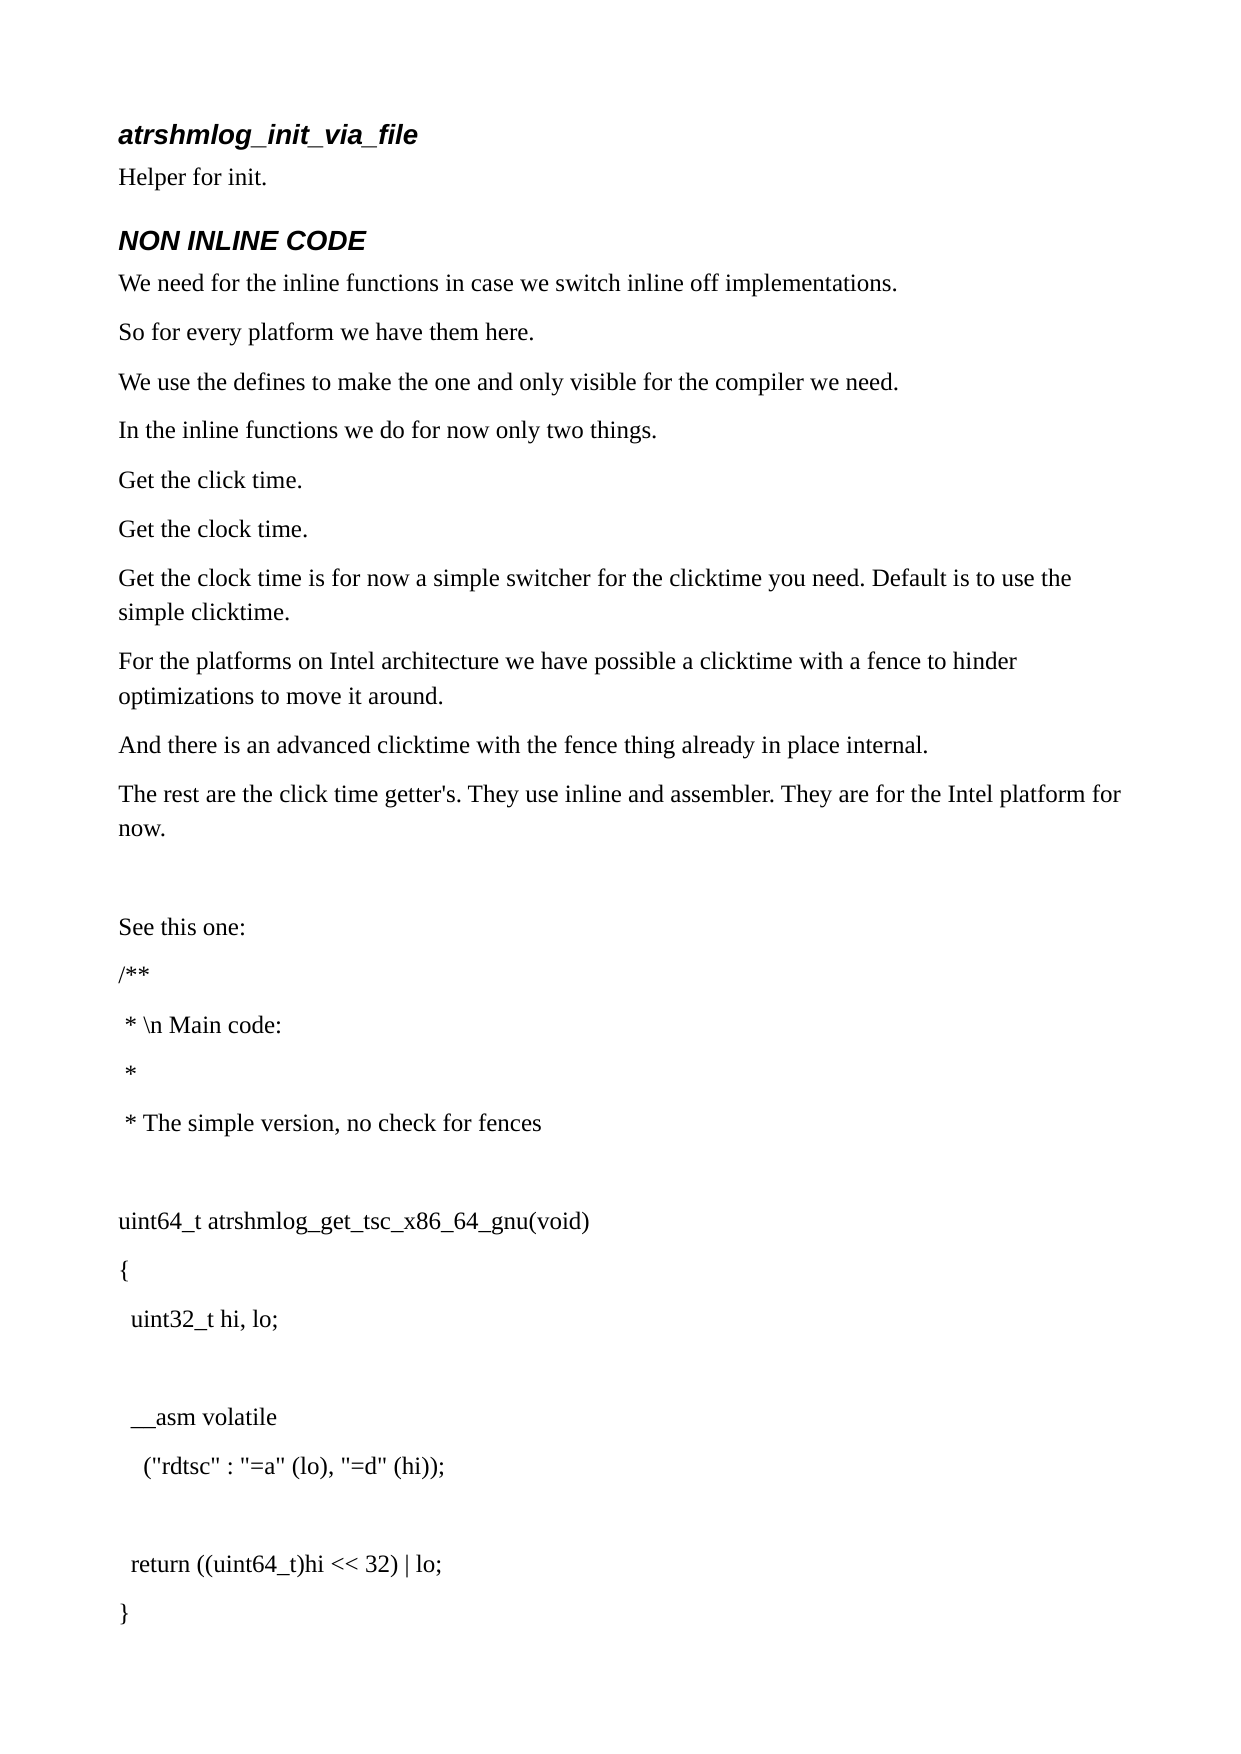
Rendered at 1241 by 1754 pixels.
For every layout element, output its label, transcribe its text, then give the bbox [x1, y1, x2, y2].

text And there is an advanced clicktime with the fence thing already in place internal. [118, 730, 1122, 759]
text We need for the inline functions in case we switch inline off implementations. [118, 268, 1122, 297]
text We use the defines to make the one and only visible for the compiler we need. [118, 367, 1122, 395]
text * \n Main code: [118, 1010, 1122, 1038]
text uint64_t atrshmlog_get_tsc_x86_64_gnu(void) [118, 1206, 1122, 1235]
text Get the clock time is for now a simple switcher for the clicktime you need. Default is to use the simple clicktime. [118, 563, 1122, 626]
subtitle NON INLINE CODE [118, 224, 1122, 256]
text } [118, 1598, 1122, 1627]
text return ((uint64_t)hi << 32) | lo; [118, 1549, 1122, 1578]
text For the platforms on Intel architecture we have possible a clicktime with a fence to hinder optimizations to move it around. [118, 646, 1122, 709]
text ("rdtsc" : "=a" (lo), "=d" (hi)); [118, 1451, 1122, 1480]
text __asm volatile [118, 1402, 1122, 1431]
text /** [118, 961, 1122, 989]
text Helper for init. [118, 162, 1122, 191]
text { [118, 1255, 1122, 1284]
text So for every platform we have them here. [118, 317, 1122, 346]
text See this one: [118, 912, 1122, 940]
text Get the click time. [118, 465, 1122, 493]
text In the inline functions we do for now only two things. [118, 416, 1122, 444]
text uint32_t hi, lo; [118, 1304, 1122, 1333]
subtitle atrshmlog_init_via_file [118, 118, 1122, 150]
text * [118, 1059, 1122, 1087]
text Get the clock time. [118, 514, 1122, 542]
text The rest are the click time getter's. They use inline and assembler. They are for the Intel platform for now. [118, 779, 1122, 842]
text * The simple version, no check for fences [118, 1108, 1122, 1137]
